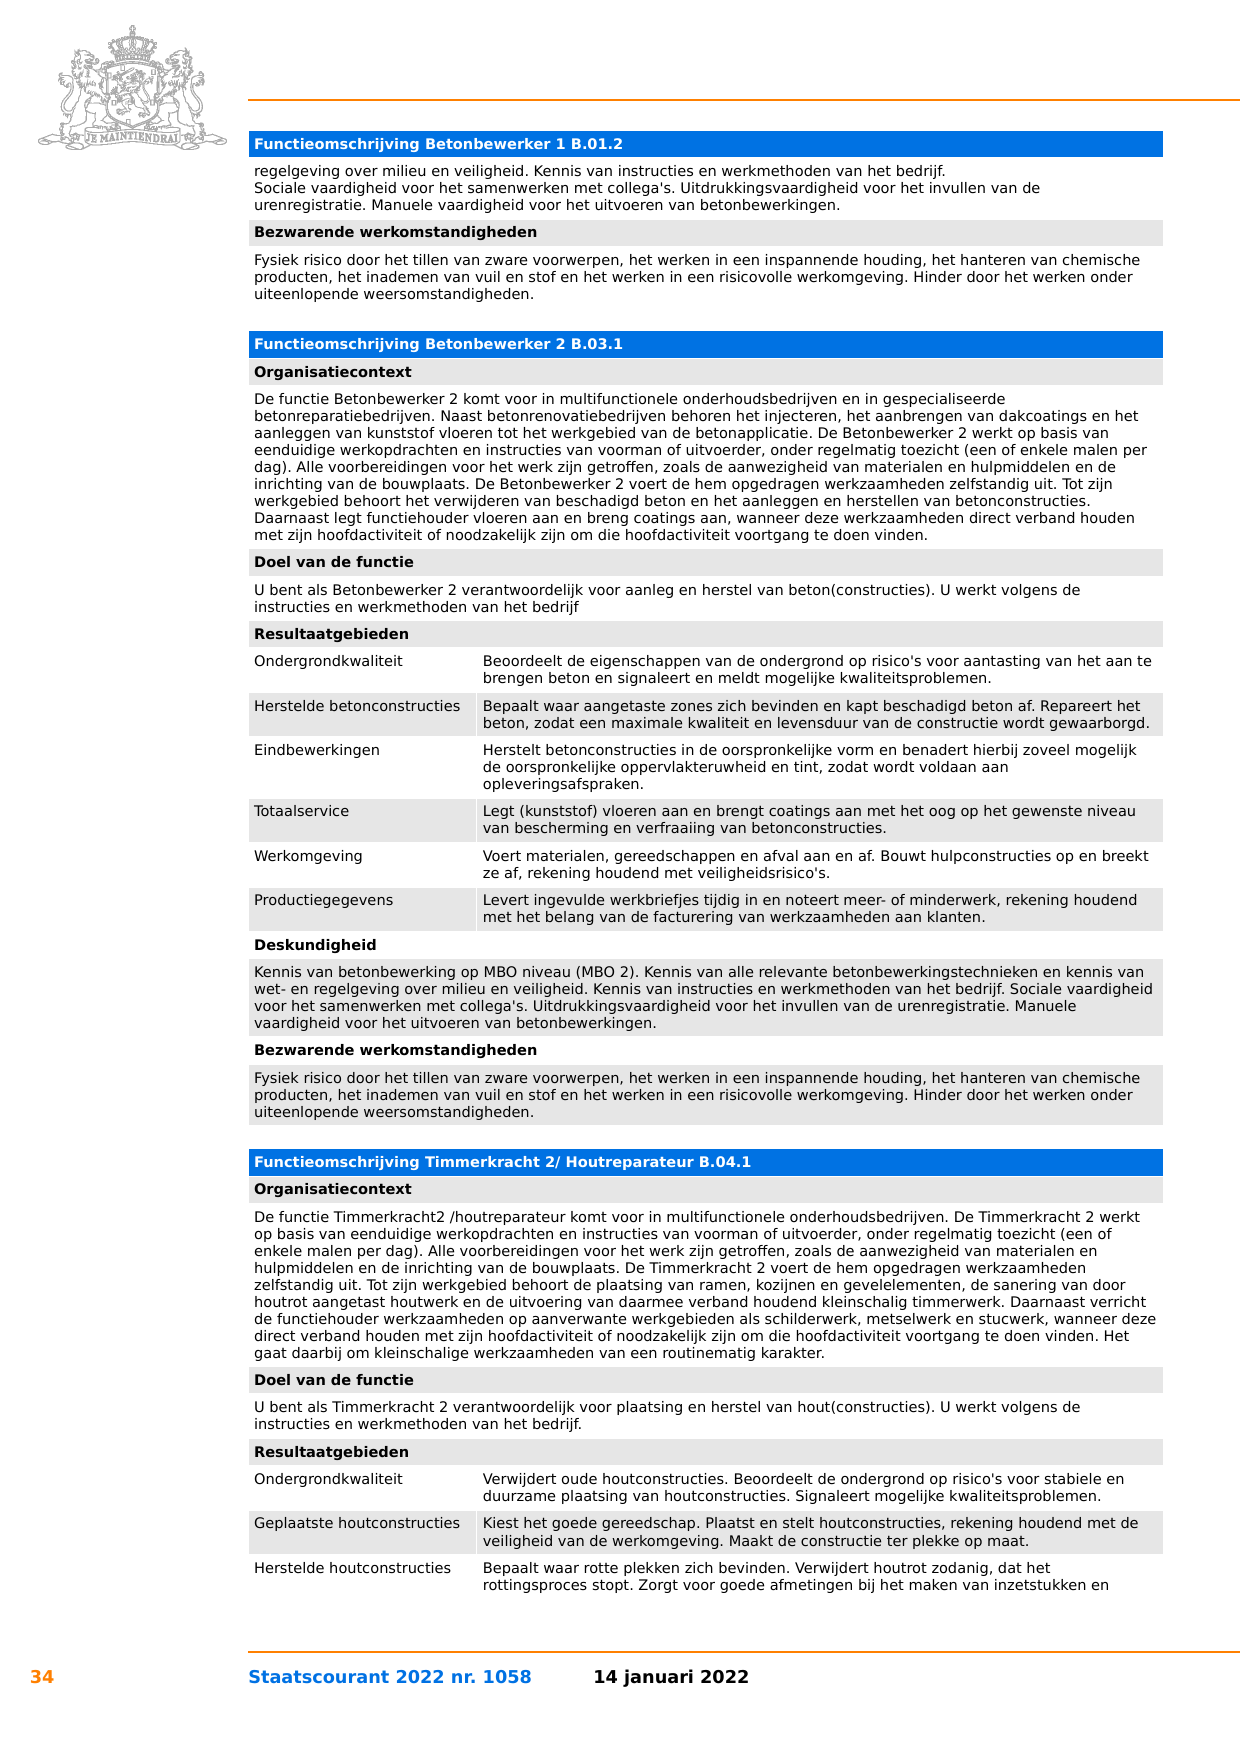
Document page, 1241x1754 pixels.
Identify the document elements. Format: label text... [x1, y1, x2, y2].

table_header Functieomschrijving Timmerkracht 2/ Houtreparateur B.04.1 [249, 1149, 1163, 1176]
table_cell Ondergrondkwaliteit [249, 649, 476, 692]
table_cell Herstelde houtconstructies [249, 1555, 476, 1598]
table_cell Bezwarende werkomstandigheden [249, 1038, 1163, 1064]
table_cell Bezwarende werkomstandigheden [249, 220, 1163, 246]
table_cell Resultaatgebieden [249, 1439, 1163, 1465]
table_cell Resultaatgebieden [249, 621, 1163, 647]
table_cell Werkomgeving [249, 843, 476, 886]
table_cell Fysiek risico door het tillen van zware voorwerpen, het werken in een inspannende houding, het hanteren van chemische producten, het inademen van vuil en stof en het werken in een risicovolle werkomgeving. Hinder door het werken onder uiteenlopende weersomstandigheden. [249, 1065, 1163, 1125]
table_cell Bepaalt waar aangetaste zones zich bevinden en kapt beschadigd beton af. Repareert het beton, zodat een maximale kwaliteit en levensduur van de constructie wordt gewaarborgd. [477, 693, 1163, 736]
table_cell De functie Timmerkracht2 /houtreparateur komt voor in multifunctionele onderhoudsbedrijven. De Timmerkracht 2 werkt op basis van eenduidige werkopdrachten en instructies van voorman of uitvoerder, onder regelmatig toezicht (een of enkele malen per dag). Alle voorbereidingen voor het werk zijn getroffen, zoals de aanwezigheid van materialen en hulpmiddelen en de inrichting van de bouwplaats. De Timmerkracht 2 voert de hem opgedragen werkzaamheden zelfstandig uit. Tot zijn werkgebied behoort de plaatsing van ramen, kozijnen en gevelelementen, de sanering van door houtrot aangetast houtwerk en de uitvoering van daarmee verband houdend kleinschalig timmerwerk. Daarnaast verricht de functiehouder werkzaamheden op aanverwante werkgebieden als schilderwerk, metselwerk en stucwerk, wanneer deze direct verband houden met zijn hoofdactiviteit of noodzakelijk zijn om die hoofdactiviteit voortgang te doen vinden. Het gaat daarbij om kleinschalige werkzaamheden van een routinematig karakter. [249, 1204, 1163, 1366]
table_cell Verwijdert oude houtconstructies. Beoordeelt de ondergrond op risico's voor stabiele en duurzame plaatsing van houtconstructies. Signaleert mogelijke kwaliteitsproblemen. [477, 1466, 1163, 1510]
table_cell Bepaalt waar rotte plekken zich bevinden. Verwijdert houtrot zodanig, dat het rottingsproces stopt. Zorgt voor goede afmetingen bij het maken van inzetstukken en [477, 1555, 1163, 1598]
table_cell U bent als Betonbewerker 2 verantwoordelijk voor aanleg en herstel van beton(constructies). U werkt volgens de instructies en werkmethoden van het bedrijf [249, 577, 1163, 620]
table_cell Productiegegevens [249, 888, 476, 931]
table_cell Totaalservice [249, 799, 476, 842]
table_cell regelgeving over milieu en veiligheid. Kennis van instructies en werkmethoden van het bedrijf. Sociale vaardigheid voor het samenwerken met collega's. Uitdrukkingsvaardigheid voor het invullen van de urenregistratie. Manuele vaardigheid voor het uitvoeren van betonbewerkingen. [249, 158, 1163, 219]
table_cell Organisatiecontext [249, 1177, 1163, 1203]
table_cell Deskundigheid [249, 932, 1163, 958]
table_cell Eindbewerkingen [249, 737, 476, 798]
table_cell Herstelde betonconstructies [249, 693, 476, 736]
table_cell Ondergrondkwaliteit [249, 1466, 476, 1510]
table_cell Kiest het goede gereedschap. Plaatst en stelt houtconstructies, rekening houdend met de veiligheid van de werkomgeving. Maakt de constructie ter plekke op maat. [477, 1511, 1163, 1554]
table_cell Herstelt betonconstructies in de oorspronkelijke vorm en benadert hierbij zoveel mogelijk de oorspronkelijke oppervlakteruwheid en tint, zodat wordt voldaan aan opleveringsafspraken. [477, 737, 1163, 798]
table_cell Legt (kunststof) vloeren aan en brengt coatings aan met het oog op het gewenste niveau van bescherming en verfraaiing van betonconstructies. [477, 799, 1163, 842]
table_cell Geplaatste houtconstructies [249, 1511, 476, 1554]
table_header Functieomschrijving Betonbewerker 1 B.01.2 [249, 131, 1163, 157]
table_cell Beoordeelt de eigenschappen van de ondergrond op risico's voor aantasting van het aan te brengen beton en signaleert en meldt mogelijke kwaliteitsproblemen. [477, 649, 1163, 692]
table_cell Organisatiecontext [249, 359, 1163, 385]
table_cell De functie Betonbewerker 2 komt voor in multifunctionele onderhoudsbedrijven en in gespecialiseerde betonreparatiebedrijven. Naast betonrenovatiebedrijven behoren het injecteren, het aanbrengen van dakcoatings en het aanleggen van kunststof vloeren tot het werkgebied van de betonapplicatie. De Betonbewerker 2 werkt op basis van eenduidige werkopdrachten en instructies van voorman of uitvoerder, onder regelmatig toezicht (een of enkele malen per dag). Alle voorbereidingen voor het werk zijn getroffen, zoals de aanwezigheid van materialen en hulpmiddelen en de inrichting van de bouwplaats. De Betonbewerker 2 voert de hem opgedragen werkzaamheden zelfstandig uit. Tot zijn werkgebied behoort het verwijderen van beschadigd beton en het aanleggen en herstellen van betonconstructies. Daarnaast legt functiehouder vloeren aan en breng coatings aan, wanneer deze werkzaamheden direct verband houden met zijn hoofdactiviteit of noodzakelijk zijn om die hoofdactiviteit voortgang te doen vinden. [249, 386, 1163, 548]
table_cell Voert materialen, gereedschappen en afval aan en af. Bouwt hulpconstructies op en breekt ze af, rekening houdend met veiligheidsrisico's. [477, 843, 1163, 886]
table_cell Kennis van betonbewerking op MBO niveau (MBO 2). Kennis van alle relevante betonbewerkingstechnieken en kennis van wet- en regelgeving over milieu en veiligheid. Kennis van instructies en werkmethoden van het bedrijf. Sociale vaardigheid voor het samenwerken met collega's. Uitdrukkingsvaardigheid voor het invullen van de urenregistratie. Manuele vaardigheid voor het uitvoeren van betonbewerkingen. [249, 959, 1163, 1036]
table_cell Doel van de functie [249, 1367, 1163, 1393]
table_cell Fysiek risico door het tillen van zware voorwerpen, het werken in een inspannende houding, het hanteren van chemische producten, het inademen van vuil en stof en het werken in een risicovolle werkomgeving. Hinder door het werken onder uiteenlopende weersomstandigheden. [249, 247, 1163, 307]
table_cell Doel van de functie [249, 549, 1163, 576]
table_header Functieomschrijving Betonbewerker 2 B.03.1 [249, 331, 1163, 358]
table_cell Levert ingevulde werkbriefjes tijdig in en noteert meer- of minderwerk, rekening houdend met het belang van de facturering van werkzaamheden aan klanten. [477, 888, 1163, 931]
table_cell U bent als Timmerkracht 2 verantwoordelijk voor plaatsing en herstel van hout(constructies). U werkt volgens de instructies en werkmethoden van het bedrijf. [249, 1395, 1163, 1438]
picture [38, 25, 227, 150]
